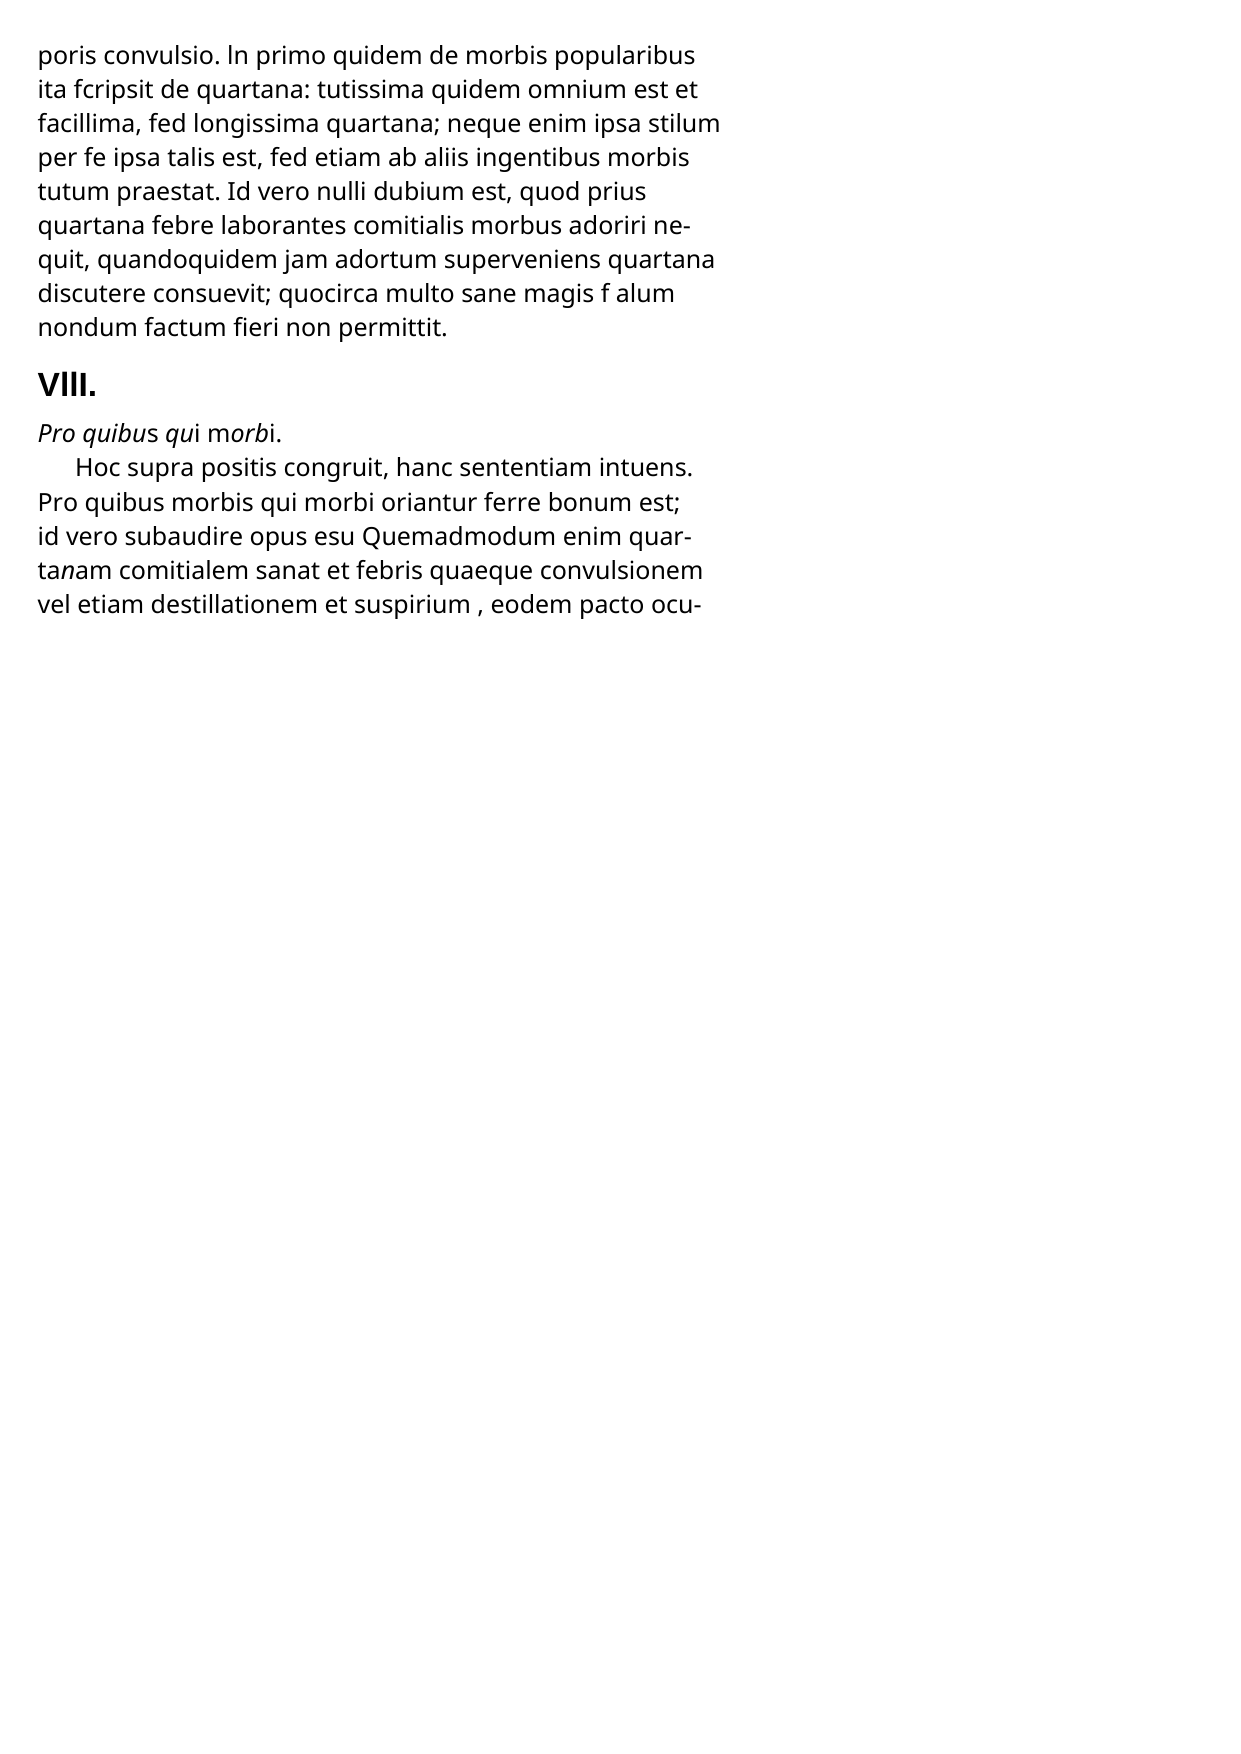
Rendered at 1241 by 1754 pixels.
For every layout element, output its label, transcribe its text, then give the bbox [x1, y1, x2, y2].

text Hoc supra positis congruit, hanc sententiam intuens. Pro quibus morbis qui morbi oriantur ferre bonum est; id vero subaudire opus esu Quemadmodum enim quar- tanam comitialem sanat et febris quaeque convulsionem vel etiam destillationem et suspirium , eodem pacto ocu- [37, 450, 1203, 620]
text Pro quibus qui morbi. [37, 416, 1203, 450]
subtitle VllI. [37, 365, 1203, 403]
text poris convulsio. ln primo quidem de morbis popularibus ita fcripsit de quartana: tutissima quidem omnium est et facillima, fed longissima quartana; neque enim ipsa stilum per fe ipsa talis est, fed etiam ab aliis ingentibus morbis tutum praestat. Id vero nulli dubium est, quod prius quartana febre laborantes comitialis morbus adoriri ne- quit, quandoquidem jam adortum superveniens quartana discutere consuevit; quocirca multo sane magis f alum nondum factum fieri non permittit. [37, 37, 1203, 344]
